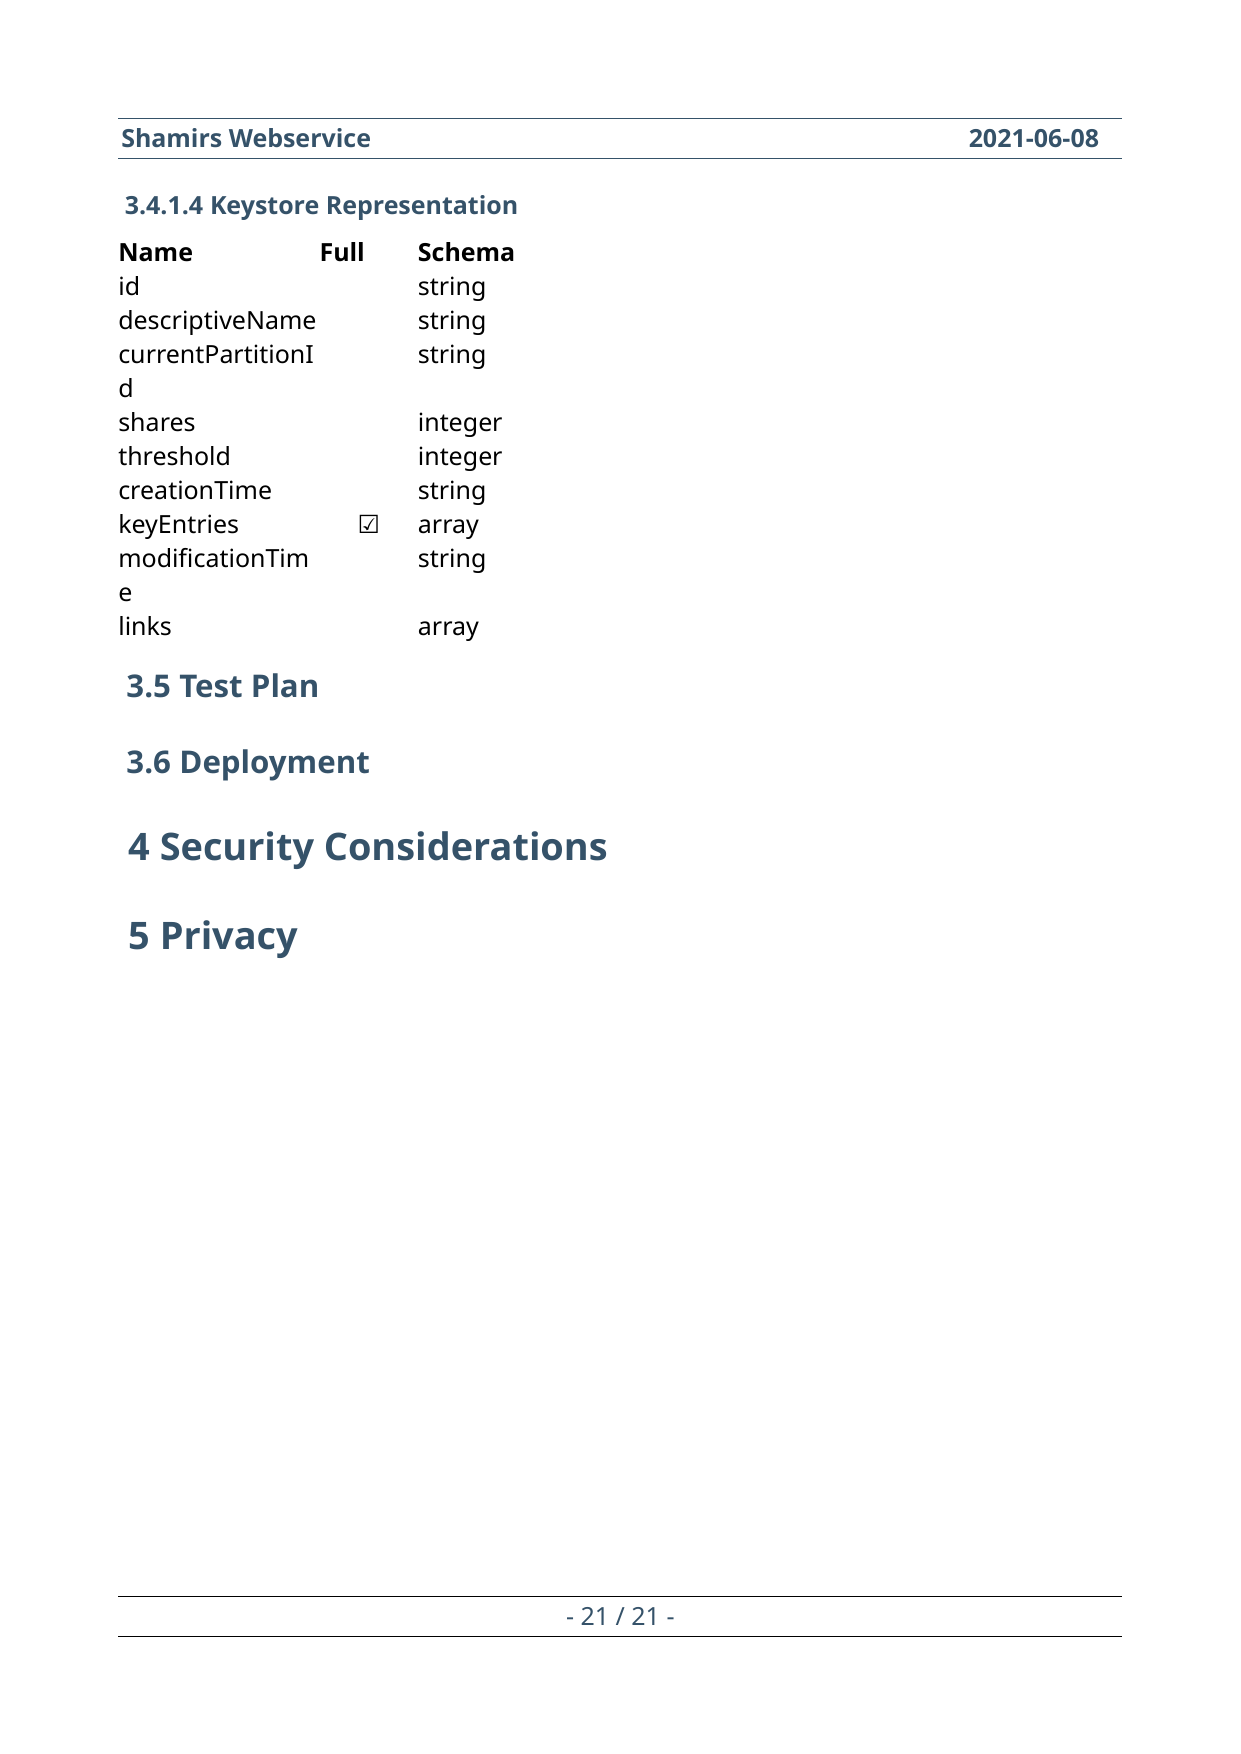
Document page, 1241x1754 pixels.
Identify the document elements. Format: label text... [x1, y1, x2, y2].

subtitle Test Plan [118, 664, 1122, 706]
table_cell [319, 609, 418, 643]
subtitle Deployment [118, 740, 1122, 782]
table_cell links [118, 609, 319, 643]
table_cell string [418, 473, 863, 507]
table_cell array [418, 609, 863, 643]
table_cell [319, 541, 418, 609]
table_cell integer [418, 439, 863, 473]
subtitle Privacy [118, 909, 1122, 961]
table_cell [319, 439, 418, 473]
table_header Schema [418, 234, 863, 268]
table_cell currentPartitionId [118, 336, 319, 404]
table_cell [319, 303, 418, 336]
table_cell string [418, 303, 863, 336]
table_cell creationTime [118, 473, 319, 507]
table_cell [319, 268, 418, 302]
table_cell id [118, 268, 319, 302]
table_cell integer [418, 405, 863, 439]
table_cell [319, 473, 418, 507]
table_cell threshold [118, 439, 319, 473]
table_cell descriptiveName [118, 303, 319, 336]
table_cell ☑ [319, 507, 418, 541]
table_cell string [418, 541, 863, 609]
subtitle Keystore Representation [118, 188, 1122, 222]
table_cell shares [118, 405, 319, 439]
table_cell [319, 336, 418, 404]
table_cell array [418, 507, 863, 541]
table_header Name [118, 234, 319, 268]
table_cell [319, 405, 418, 439]
table_cell string [418, 268, 863, 302]
subtitle Security Considerations [118, 820, 1122, 872]
table_cell modificationTime [118, 541, 319, 609]
table_cell string [418, 336, 863, 404]
table_header Full [319, 234, 418, 268]
table_cell keyEntries [118, 507, 319, 541]
